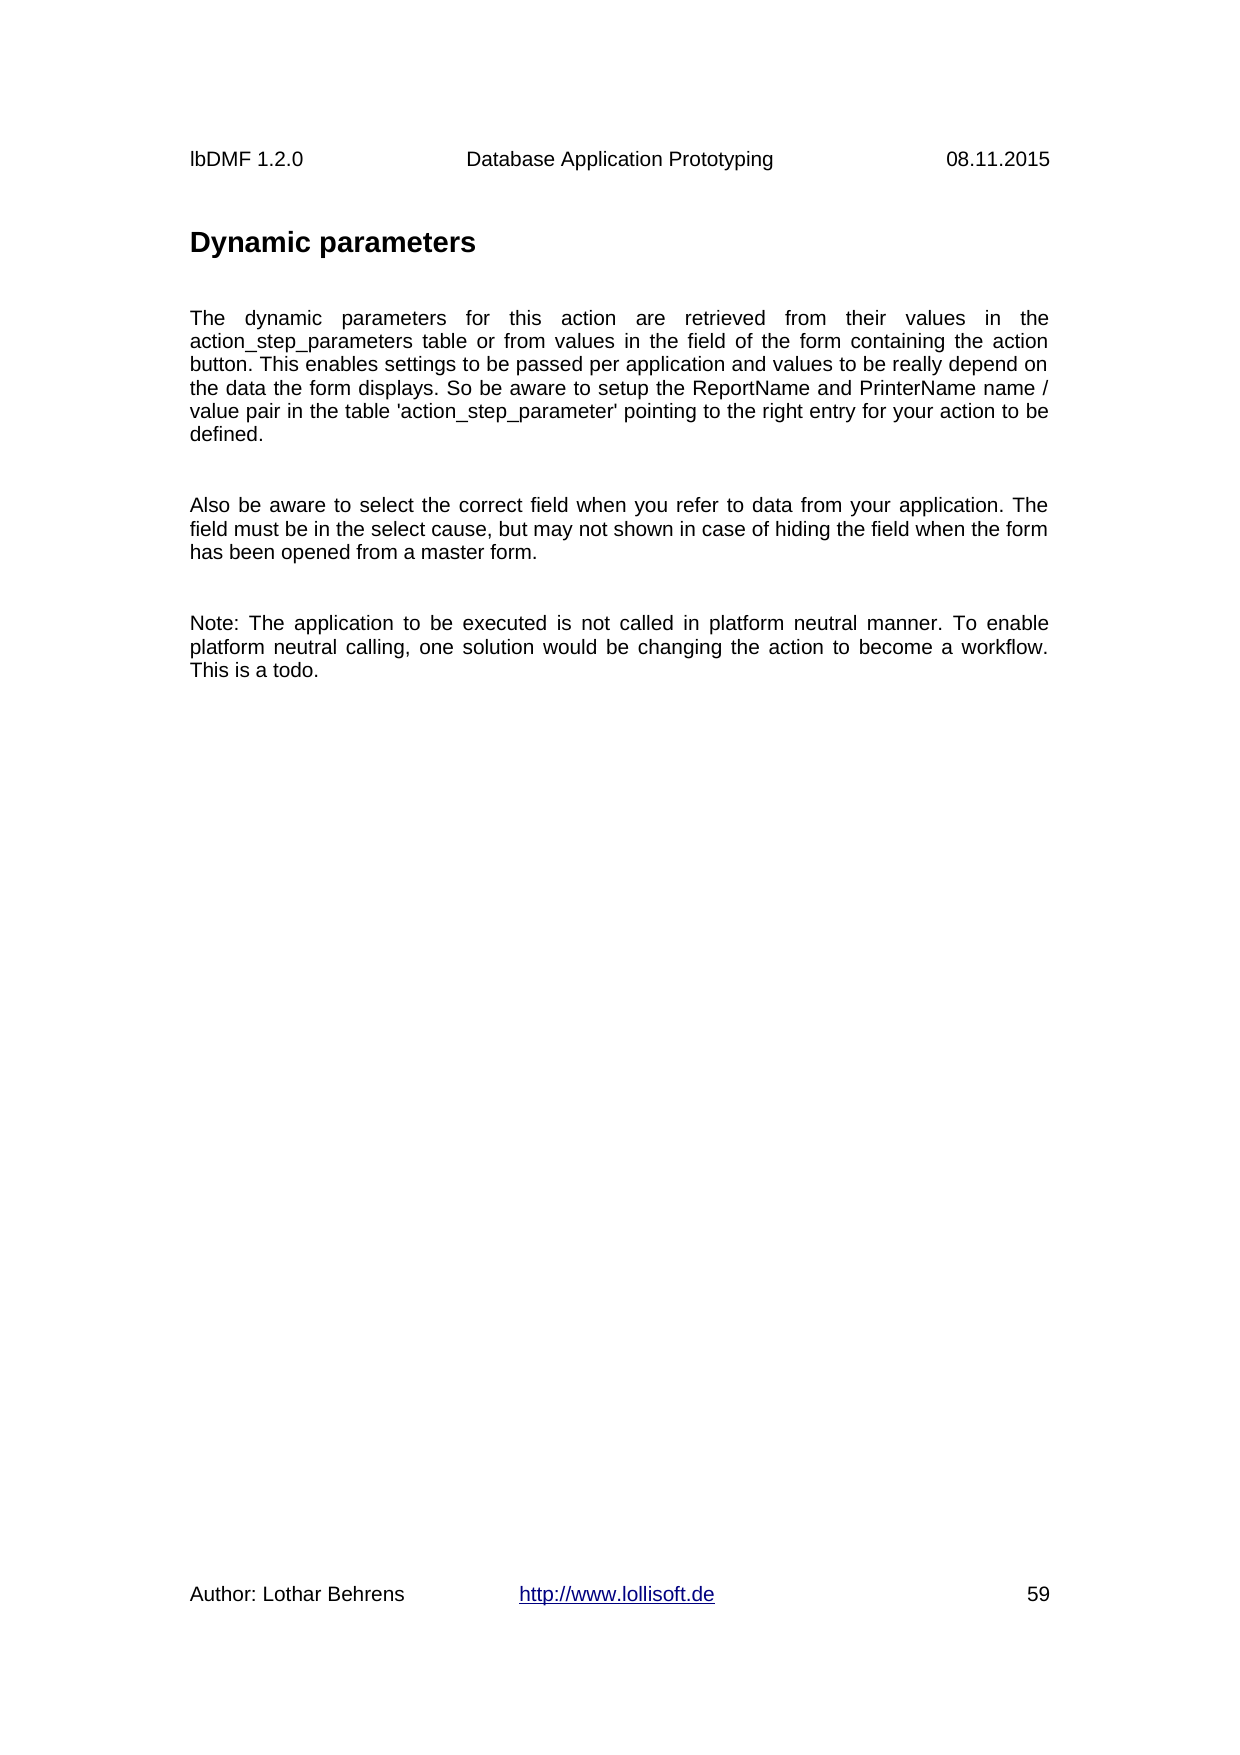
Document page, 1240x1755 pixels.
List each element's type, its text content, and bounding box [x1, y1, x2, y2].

text The dynamic parameters for this action are retrieved from their values in the action_step_parameters table or from values in the field of the form containing the action button. This enables settings to be passed per application and values to be really depend on the data the form displays. So be aware to setup the ReportName and PrinterName name / value pair in the table 'action_step_parameter' pointing to the right entry for your action to be defined. [189, 306, 1050, 446]
text Also be aware to select the correct field when you refer to data from your application. The field must be in the select cause, but may not shown in case of hiding the field when the form has been opened from a master form. [189, 494, 1050, 564]
subtitle Dynamic parameters [189, 226, 1050, 258]
text Note: The application to be executed is not called in platform neutral manner. To enable platform neutral calling, one solution would be changing the action to become a workflow. This is a todo. [189, 612, 1050, 682]
